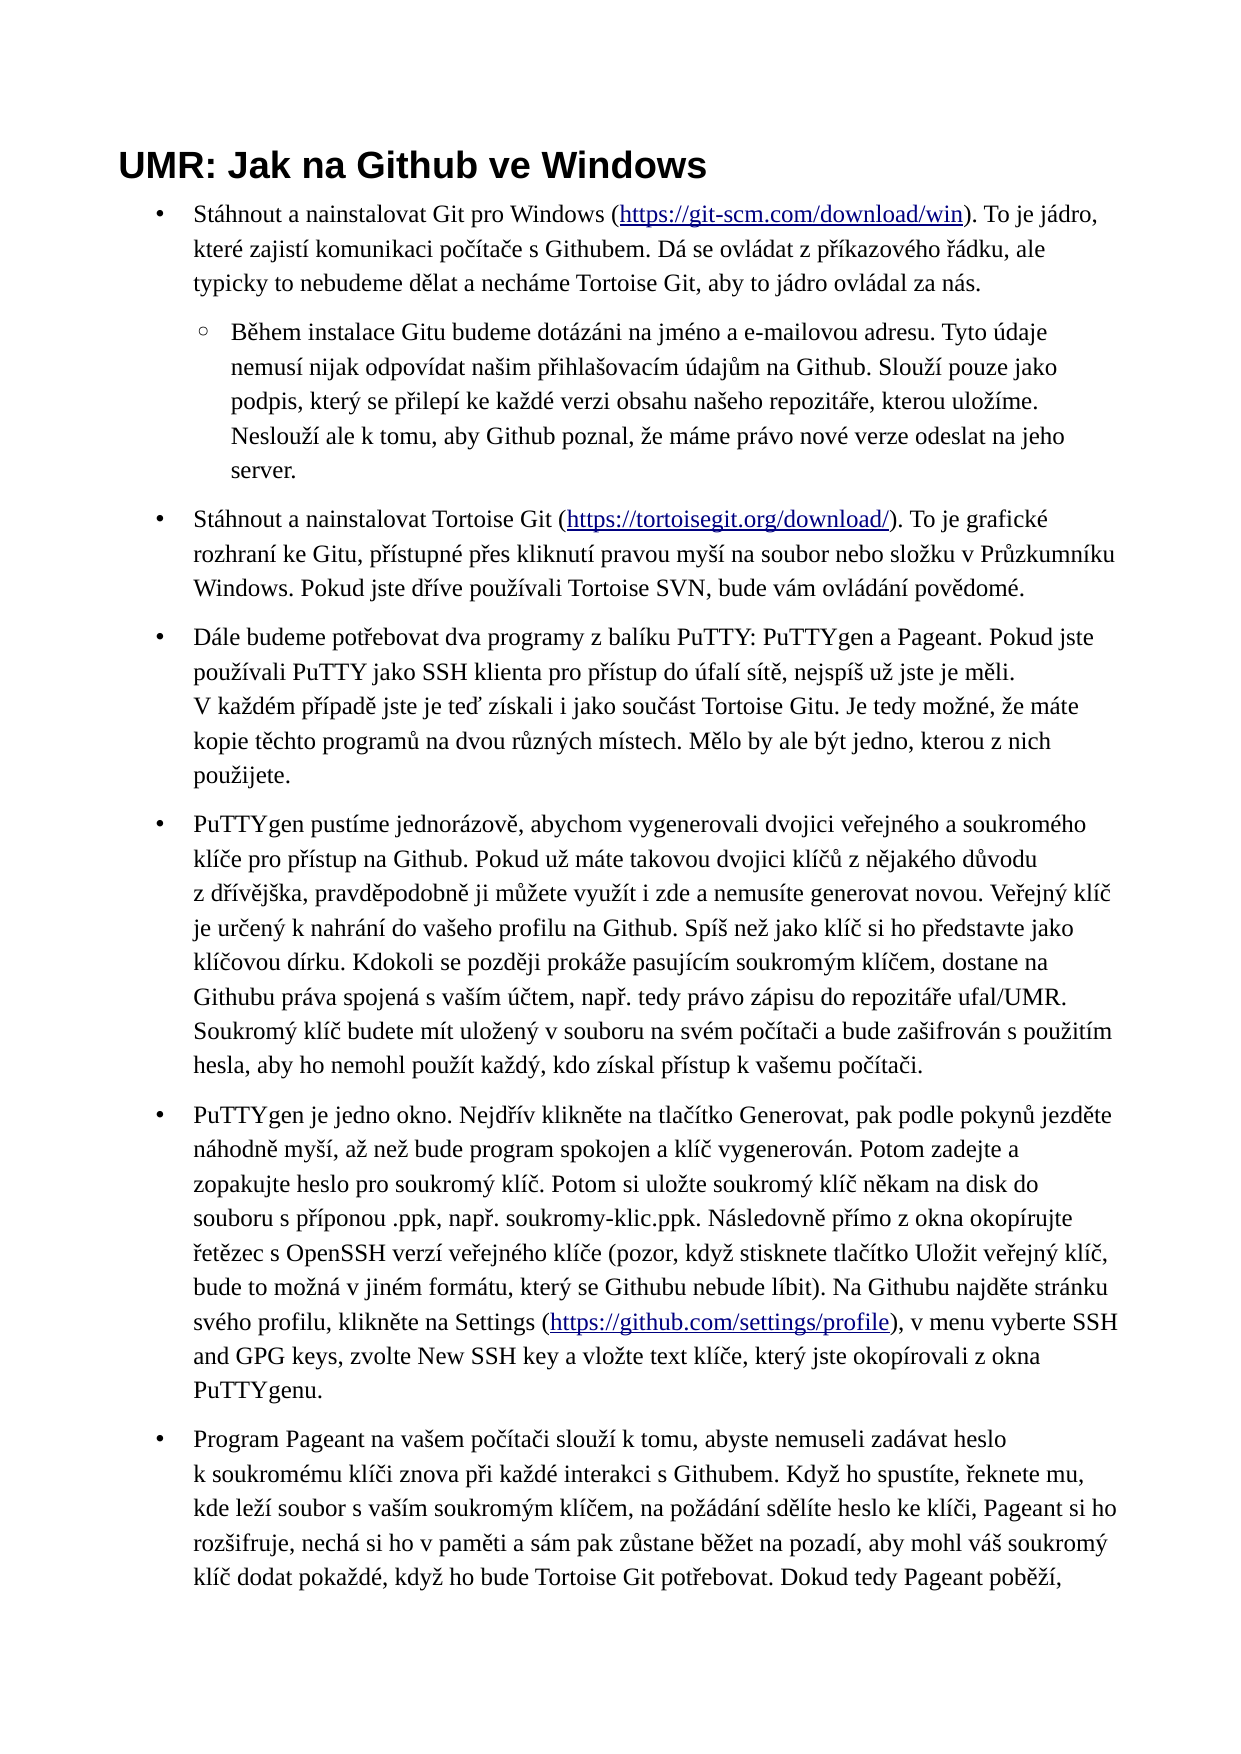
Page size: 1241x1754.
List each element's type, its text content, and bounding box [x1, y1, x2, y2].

list Během instalace Gitu budeme dotázáni na jméno a e-mailovou adresu. Tyto údaje nemusí nijak odpovídat našim přihlašovacím údajům na Github. Slouží pouze jako podpis, který se přilepí ke každé verzi obsahu našeho repozitáře, kterou uložíme. Neslouží ale k tomu, aby Github poznal, že máme právo nové verze odeslat na jeho server. [193, 317, 1122, 484]
list Program Pageant na vašem počítači slouží k tomu, abyste nemuseli zadávat heslo k soukromému klíči znova při každé interakci s Githubem. Když ho spustíte, řeknete mu, kde leží soubor s vaším soukromým klíčem, na požádání sdělíte heslo ke klíči, Pageant si ho rozšifruje, nechá si ho v paměti a sám pak zůstane běžet na pozadí, aby mohl váš soukromý klíč dodat pokaždé, když ho bude Tortoise Git potřebovat. Dokud tedy Pageant poběží, [156, 1424, 1122, 1591]
list Stáhnout a nainstalovat Tortoise Git (https://tortoisegit.org/download/). To je grafické rozhraní ke Gitu, přístupné přes kliknutí pravou myší na soubor nebo složku v Průzkumníku Windows. Pokud jste dříve používali Tortoise SVN, bude vám ovládání povědomé. [156, 504, 1122, 602]
list Dále budeme potřebovat dva programy z balíku PuTTY: PuTTYgen a Pageant. Pokud jste používali PuTTY jako SSH klienta pro přístup do úfalí sítě, nejspíš už jste je měli. V každém případě jste je teď získali i jako součást Tortoise Gitu. Je tedy možné, že máte kopie těchto programů na dvou různých místech. Mělo by ale být jedno, kterou z nich použijete. [156, 622, 1122, 789]
list PuTTYgen pustíme jednorázově, abychom vygenerovali dvojici veřejného a soukromého klíče pro přístup na Github. Pokud už máte takovou dvojici klíčů z nějakého důvodu z dřívějška, pravděpodobně ji můžete využít i zde a nemusíte generovat novou. Veřejný klíč je určený k nahrání do vašeho profilu na Github. Spíš než jako klíč si ho představte jako klíčovou dírku. Kdokoli se později prokáže pasujícím soukromým klíčem, dostane na Githubu práva spojená s vaším účtem, např. tedy právo zápisu do repozitáře ufal/UMR. Soukromý klíč budete mít uložený v souboru na svém počítači a bude zašifrován s použitím hesla, aby ho nemohl použít každý, kdo získal přístup k vašemu počítači. [156, 809, 1122, 1079]
subtitle UMR: Jak na Github ve Windows [118, 143, 1122, 187]
list PuTTYgen je jedno okno. Nejdřív klikněte na tlačítko Generovat, pak podle pokynů jezděte náhodně myší, až než bude program spokojen a klíč vygenerován. Potom zadejte a zopakujte heslo pro soukromý klíč. Potom si uložte soukromý klíč někam na disk do souboru s příponou .ppk, např. soukromy-klic.ppk. Následovně přímo z okna okopírujte řetězec s OpenSSH verzí veřejného klíče (pozor, když stisknete tlačítko Uložit veřejný klíč, bude to možná v jiném formátu, který se Githubu nebude líbit). Na Githubu najděte stránku svého profilu, klikněte na Settings (https://github.com/settings/profile), v menu vyberte SSH and GPG keys, zvolte New SSH key a vložte text klíče, který jste okopírovali z okna PuTTYgenu. [156, 1100, 1122, 1404]
list Stáhnout a nainstalovat Git pro Windows (https://git-scm.com/download/win). To je jádro, které zajistí komunikaci počítače s Githubem. Dá se ovládat z příkazového řádku, ale typicky to nebudeme dělat a necháme Tortoise Git, aby to jádro ovládal za nás. [156, 199, 1122, 297]
